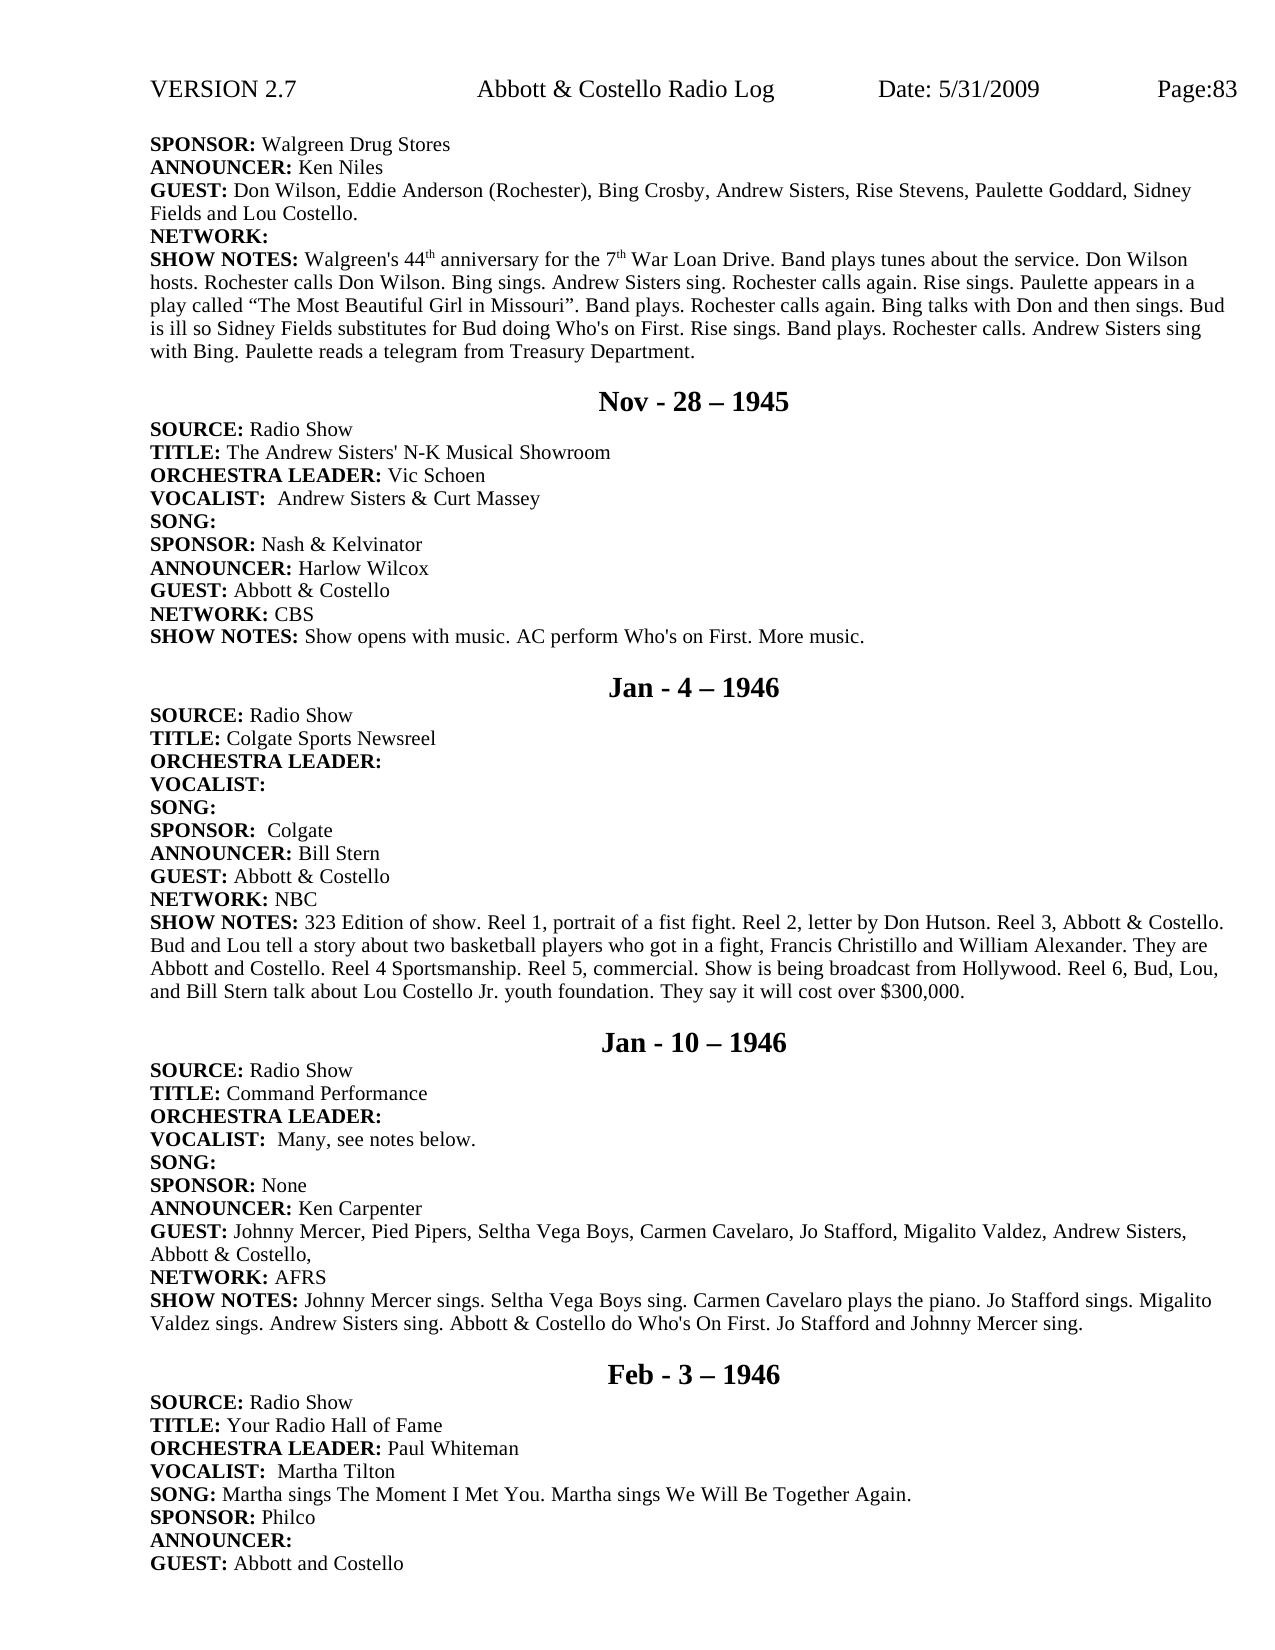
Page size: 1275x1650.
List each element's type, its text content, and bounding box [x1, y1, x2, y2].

text SOURCE: Radio Show [150, 704, 1237, 727]
text Feb - 3 – 1946 [150, 1358, 1237, 1391]
text GUEST: Don Wilson, Eddie Anderson (Rochester), Bing Crosby, Andrew Sisters, Rise Stevens, Paulette Goddard, Sidney Fields and Lou Costello. [150, 178, 1237, 224]
text SPONSOR: Philco [150, 1506, 1237, 1529]
text SPONSOR: None [150, 1174, 1237, 1197]
text SHOW NOTES: 323 Edition of show. Reel 1, portrait of a fist fight. Reel 2, letter by Don Hutson. Reel 3, Abbott & Costello. Bud and Lou tell a story about two basketball players who got in a fight, Francis Christillo and William Alexander. They are Abbott and Costello. Reel 4 Sportsmanship. Reel 5, commercial. Show is being broadcast from Hollywood. Reel 6, Bud, Lou, and Bill Stern talk about Lou Costello Jr. youth foundation. They say it will cost over $300,000. [150, 911, 1237, 1003]
text NETWORK: [150, 224, 1237, 248]
text SOURCE: Radio Show [150, 1059, 1237, 1082]
text SONG: [150, 1151, 1237, 1174]
text SONG: [150, 796, 1237, 819]
text SPONSOR: Nash & Kelvinator [150, 533, 1237, 556]
text SPONSOR: Walgreen Drug Stores [150, 132, 1237, 156]
text VOCALIST: Many, see notes below. [150, 1128, 1237, 1151]
text SONG: [150, 510, 1237, 533]
text VOCALIST: Martha Tilton [150, 1459, 1237, 1483]
text TITLE: The Andrew Sisters' N-K Musical Showroom [150, 441, 1237, 464]
text VOCALIST: Andrew Sisters & Curt Massey [150, 487, 1237, 510]
text ORCHESTRA LEADER: Vic Schoen [150, 464, 1237, 487]
text VOCALIST: [150, 773, 1237, 796]
text SPONSOR: Colgate [150, 819, 1237, 842]
text NETWORK: NBC [150, 888, 1237, 911]
text GUEST: Abbott and Costello [150, 1552, 1237, 1575]
text Nov - 28 – 1945 [150, 386, 1237, 418]
text Jan - 4 – 1946 [150, 671, 1237, 704]
text GUEST: Abbott & Costello [150, 579, 1237, 602]
text ORCHESTRA LEADER: [150, 750, 1237, 773]
text SHOW NOTES: Show opens with music. AC perform Who's on First. More music. [150, 625, 1237, 648]
text SONG: Martha sings The Moment I Met You. Martha sings We Will Be Together Again. [150, 1483, 1237, 1506]
text ANNOUNCER: Ken Niles [150, 156, 1237, 178]
text GUEST: Abbott & Costello [150, 865, 1237, 888]
text TITLE: Your Radio Hall of Fame [150, 1413, 1237, 1437]
text ANNOUNCER: Ken Carpenter [150, 1197, 1237, 1220]
text NETWORK: CBS [150, 602, 1237, 625]
text ORCHESTRA LEADER: [150, 1105, 1237, 1128]
text ANNOUNCER: Harlow Wilcox [150, 556, 1237, 579]
text ORCHESTRA LEADER: Paul Whiteman [150, 1437, 1237, 1459]
text ANNOUNCER: [150, 1529, 1237, 1552]
text NETWORK: AFRS [150, 1266, 1237, 1289]
text GUEST: Johnny Mercer, Pied Pipers, Seltha Vega Boys, Carmen Cavelaro, Jo Stafford, Migalito Valdez, Andrew Sisters, Abbott & Costello, [150, 1220, 1237, 1266]
text SOURCE: Radio Show [150, 1391, 1237, 1413]
text SOURCE: Radio Show [150, 418, 1237, 441]
text SHOW NOTES: Walgreen's 44th anniversary for the 7th War Loan Drive. Band plays tunes about the service. Don Wilson hosts. Rochester calls Don Wilson. Bing sings. Andrew Sisters sing. Rochester calls again. Rise sings. Paulette appears in a play called “The Most Beautiful Girl in Missouri”. Band plays. Rochester calls again. Bing talks with Don and then sings. Bud is ill so Sidney Fields substitutes for Bud doing Who's on First. Rise sings. Band plays. Rochester calls. Andrew Sisters sing with Bing. Paulette reads a telegram from Treasury Department. [150, 248, 1237, 363]
text SHOW NOTES: Johnny Mercer sings. Seltha Vega Boys sing. Carmen Cavelaro plays the piano. Jo Stafford sings. Migalito Valdez sings. Andrew Sisters sing. Abbott & Costello do Who's On First. Jo Stafford and Johnny Mercer sing. [150, 1289, 1237, 1335]
text TITLE: Colgate Sports Newsreel [150, 727, 1237, 750]
text TITLE: Command Performance [150, 1082, 1237, 1105]
text Jan - 10 – 1946 [150, 1026, 1237, 1059]
text ANNOUNCER: Bill Stern [150, 842, 1237, 865]
